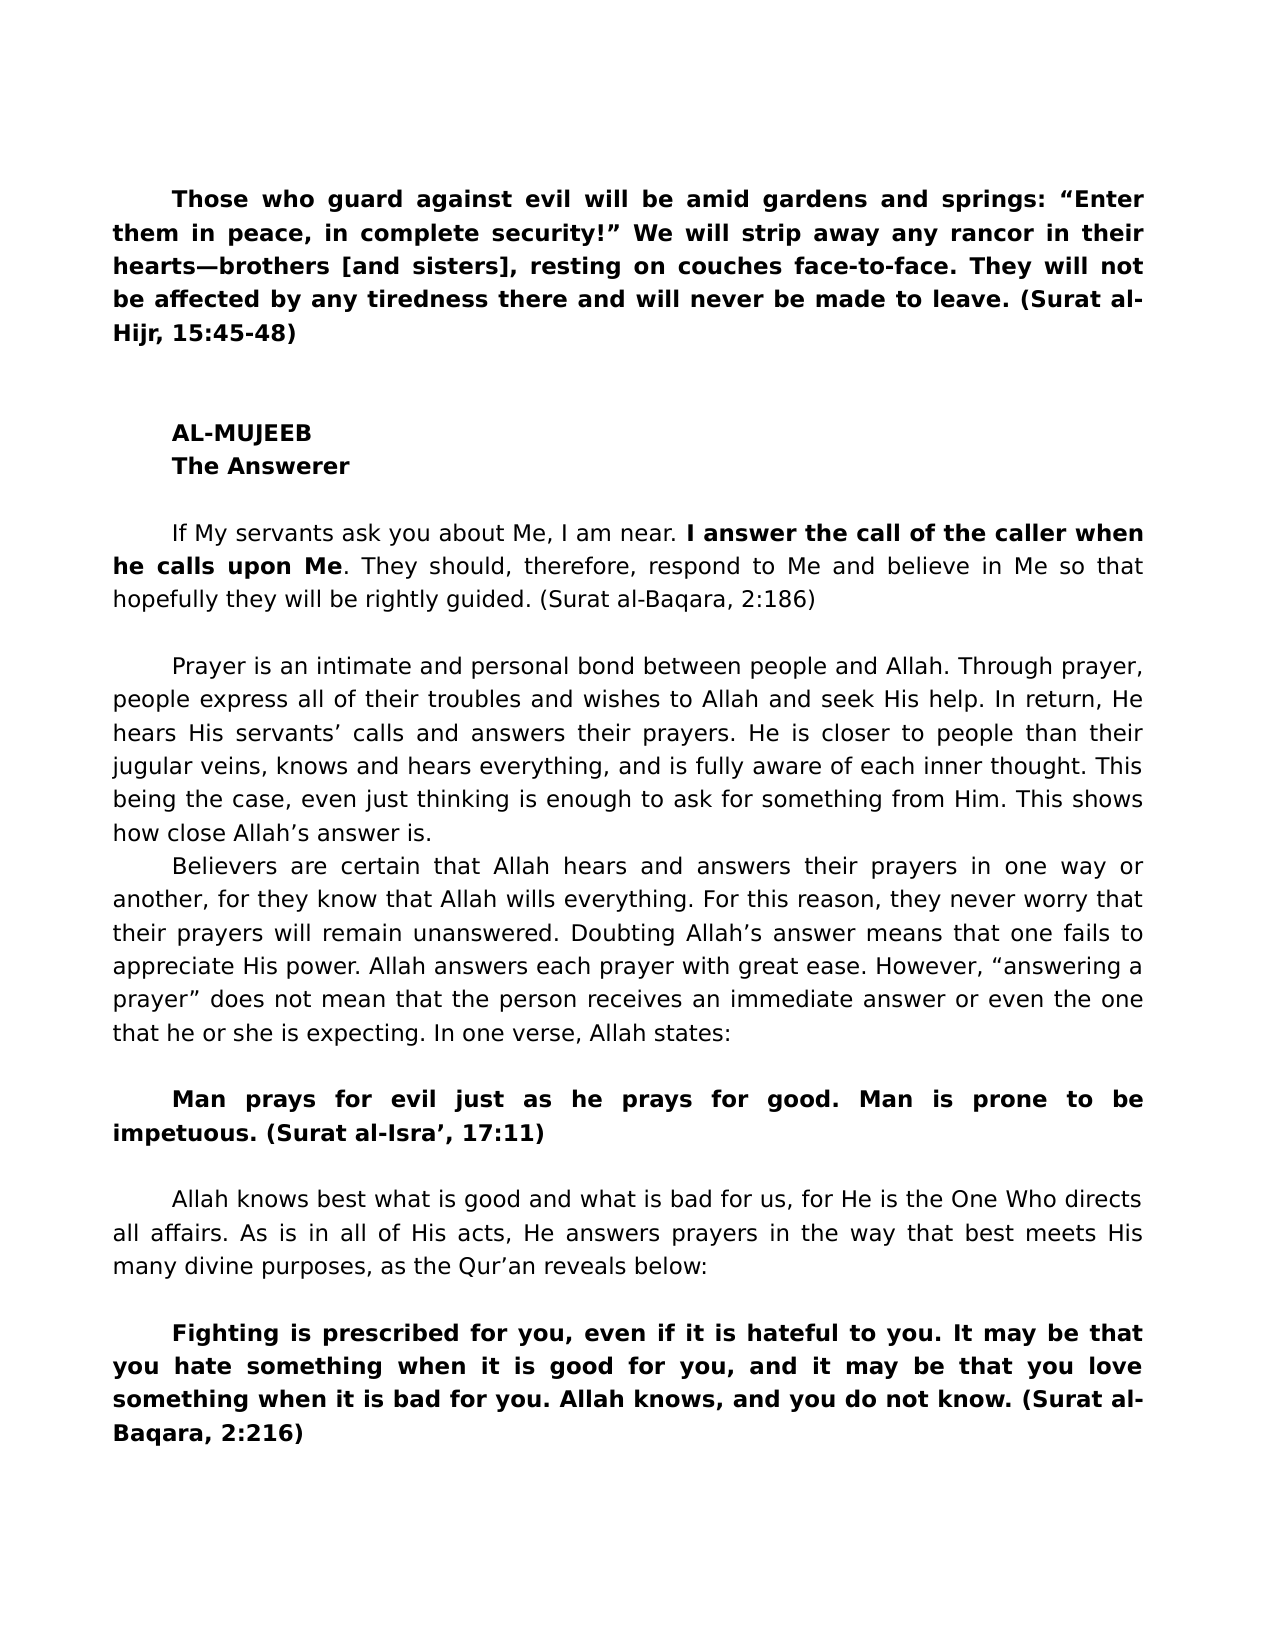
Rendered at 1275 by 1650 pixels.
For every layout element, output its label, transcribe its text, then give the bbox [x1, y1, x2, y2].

text AL-MUJEEB [112, 414, 1145, 448]
text Believers are certain that Allah hears and answers their prayers in one way or another, for they know that Allah wills everything. For this reason, they never worry that their prayers will remain unanswered. Doubting Allah’s answer means that one fails to appreciate His power. Allah answers each prayer with great ease. However, “answering a prayer” does not mean that the person receives an immediate answer or even the one that he or she is expecting. In one verse, Allah states: [112, 848, 1145, 1048]
text Fighting is prescribed for you, even if it is hateful to you. It may be that you hate something when it is good for you, and it may be that you love something when it is bad for you. Allah knows, and you do not know. (Surat al-Baqara, 2:216) [112, 1314, 1145, 1448]
text Those who guard against evil will be amid gardens and springs: “Enter them in peace, in complete security!” We will strip away any rancor in their hearts—brothers [and sisters], resting on couches face-to-face. They will not be affected by any tiredness there and will never be made to leave. (Surat al-Hijr, 15:45-48) [112, 181, 1145, 348]
text Allah knows best what is good and what is bad for us, for He is the One Who directs all affairs. As is in all of His acts, He answers prayers in the way that best meets His many divine purposes, as the Qur’an reveals below: [112, 1181, 1145, 1281]
text If My servants ask you about Me, I am near. I answer the call of the caller when he calls upon Me. They should, therefore, respond to Me and believe in Me so that hopefully they will be rightly guided. (Surat al-Baqara, 2:186) [112, 514, 1145, 614]
text Prayer is an intimate and personal bond between people and Allah. Through prayer, people express all of their troubles and wishes to Allah and seek His help. In return, He hears His servants’ calls and answers their prayers. He is closer to people than their jugular veins, knows and hears everything, and is fully aware of each inner thought. This being the case, even just thinking is enough to ask for something from Him. This shows how close Allah’s answer is. [112, 648, 1145, 848]
text Man prays for evil just as he prays for good. Man is prone to be impetuous. (Surat al-Isra’, 17:11) [112, 1081, 1145, 1148]
text The Answerer [112, 448, 1145, 481]
